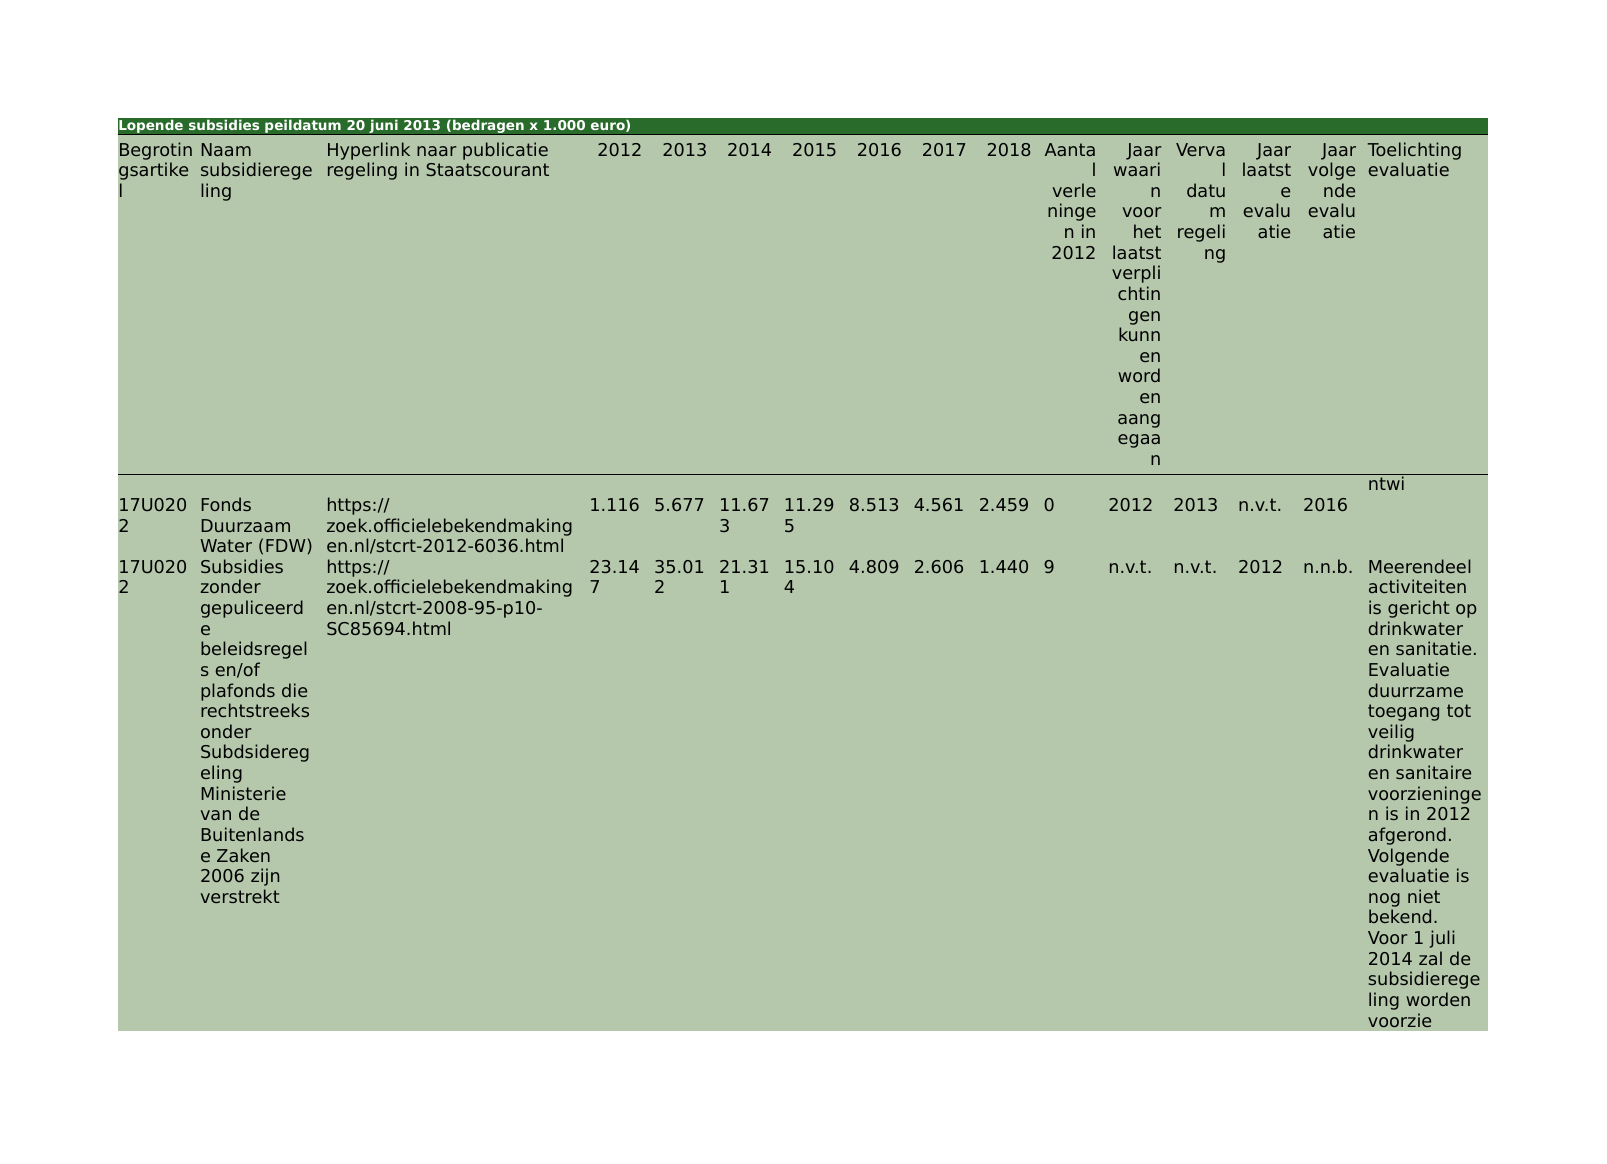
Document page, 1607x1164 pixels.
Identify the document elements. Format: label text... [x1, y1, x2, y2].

table_cell n.v.t. [1167, 557, 1232, 1031]
table_cell [1167, 475, 1232, 495]
table_cell [1232, 475, 1297, 495]
table_cell 17U0202 [118, 557, 194, 1031]
table_cell 2016 [843, 135, 908, 474]
table_cell 4.561 [908, 495, 972, 557]
table_cell [118, 475, 194, 495]
table_cell 4.809 [843, 557, 908, 1031]
table_cell [583, 475, 648, 495]
table_cell 11.295 [778, 495, 843, 557]
table_cell 11.673 [713, 495, 778, 557]
table_cell 21.311 [713, 557, 778, 1031]
table_cell [778, 475, 843, 495]
table_cell Toelichting evaluatie [1362, 135, 1488, 474]
table_cell [1297, 475, 1362, 495]
table_cell n.v.t. [1102, 557, 1167, 1031]
table_cell Jaar waarin voor het laatst verplichtingen kunnen worden aangegaan [1102, 135, 1167, 474]
table_cell 23.147 [583, 557, 648, 1031]
table_cell 2016 [1297, 495, 1362, 557]
table_cell [648, 475, 713, 495]
table_cell 2012 [583, 135, 648, 474]
table_cell 5.677 [648, 495, 713, 557]
table_cell 1.116 [583, 495, 648, 557]
table_cell 15.104 [778, 557, 843, 1031]
table_cell https://zoek.officielebekendmakingen.nl/stcrt-2008-95-p10-SC85694.html [320, 557, 583, 1031]
table_cell [1362, 495, 1488, 557]
table_cell [973, 475, 1037, 495]
table_cell [1037, 475, 1102, 495]
table_cell Verval datum regeling [1167, 135, 1232, 474]
table_cell Begrotingsartikel [118, 135, 194, 474]
table_cell 2013 [1167, 495, 1232, 557]
table_cell 2014 [713, 135, 778, 474]
table_cell https://zoek.officielebekendmakingen.nl/stcrt-2012-6036.html [320, 495, 583, 557]
table_cell [1102, 475, 1167, 495]
table_cell [908, 475, 972, 495]
table_cell Fonds Duurzaam Water (FDW) [194, 495, 320, 557]
table_cell [713, 475, 778, 495]
table_cell n.n.b. [1297, 557, 1362, 1031]
table_cell 2.606 [908, 557, 972, 1031]
table_cell Subsidies zonder gepuliceerde beleidsregels en/of plafonds die rechtstreeks onder Subdsideregeling Ministerie van de Buitenlandse Zaken 2006 zijn verstrekt [194, 557, 320, 1031]
table_cell 8.513 [843, 495, 908, 557]
table_cell Naam subsidieregeling [194, 135, 320, 474]
table_cell [843, 475, 908, 495]
table_cell 0 [1037, 495, 1102, 557]
table_cell 2012 [1232, 557, 1297, 1031]
table_cell Aantal verleningen in 2012 [1037, 135, 1102, 474]
table_cell 2013 [648, 135, 713, 474]
table_cell n.v.t. [1232, 495, 1297, 557]
table_header Lopende subsidies peildatum 20 juni 2013 (bedragen x 1.000 euro) [118, 118, 1488, 134]
table_cell 2018 [973, 135, 1037, 474]
table_cell Jaar volgende evaluatie [1297, 135, 1362, 474]
table_cell [320, 475, 583, 495]
table_cell 2017 [908, 135, 972, 474]
table_cell 2015 [778, 135, 843, 474]
table_cell 2012 [1102, 495, 1167, 557]
table_cell 35.012 [648, 557, 713, 1031]
table_cell 9 [1037, 557, 1102, 1031]
table_cell 2.459 [973, 495, 1037, 557]
table_cell Meerendeel activiteiten is gericht op drinkwater en sanitatie. Evaluatie duurrzame toegang tot veilig drinkwater en sanitaire voorzieningen is in 2012 afgerond. Volgende evaluatie is nog niet bekend. Voor 1 juli 2014 zal de subsidieregeling worden voorzie [1362, 557, 1488, 1031]
table_cell 17U0202 [118, 495, 194, 557]
table_cell ntwi [1362, 475, 1488, 495]
table_cell Hyperlink naar publicatie regeling in Staatscourant [320, 135, 583, 474]
table_cell Jaar laatste evaluatie [1232, 135, 1297, 474]
table_cell 1.440 [973, 557, 1037, 1031]
